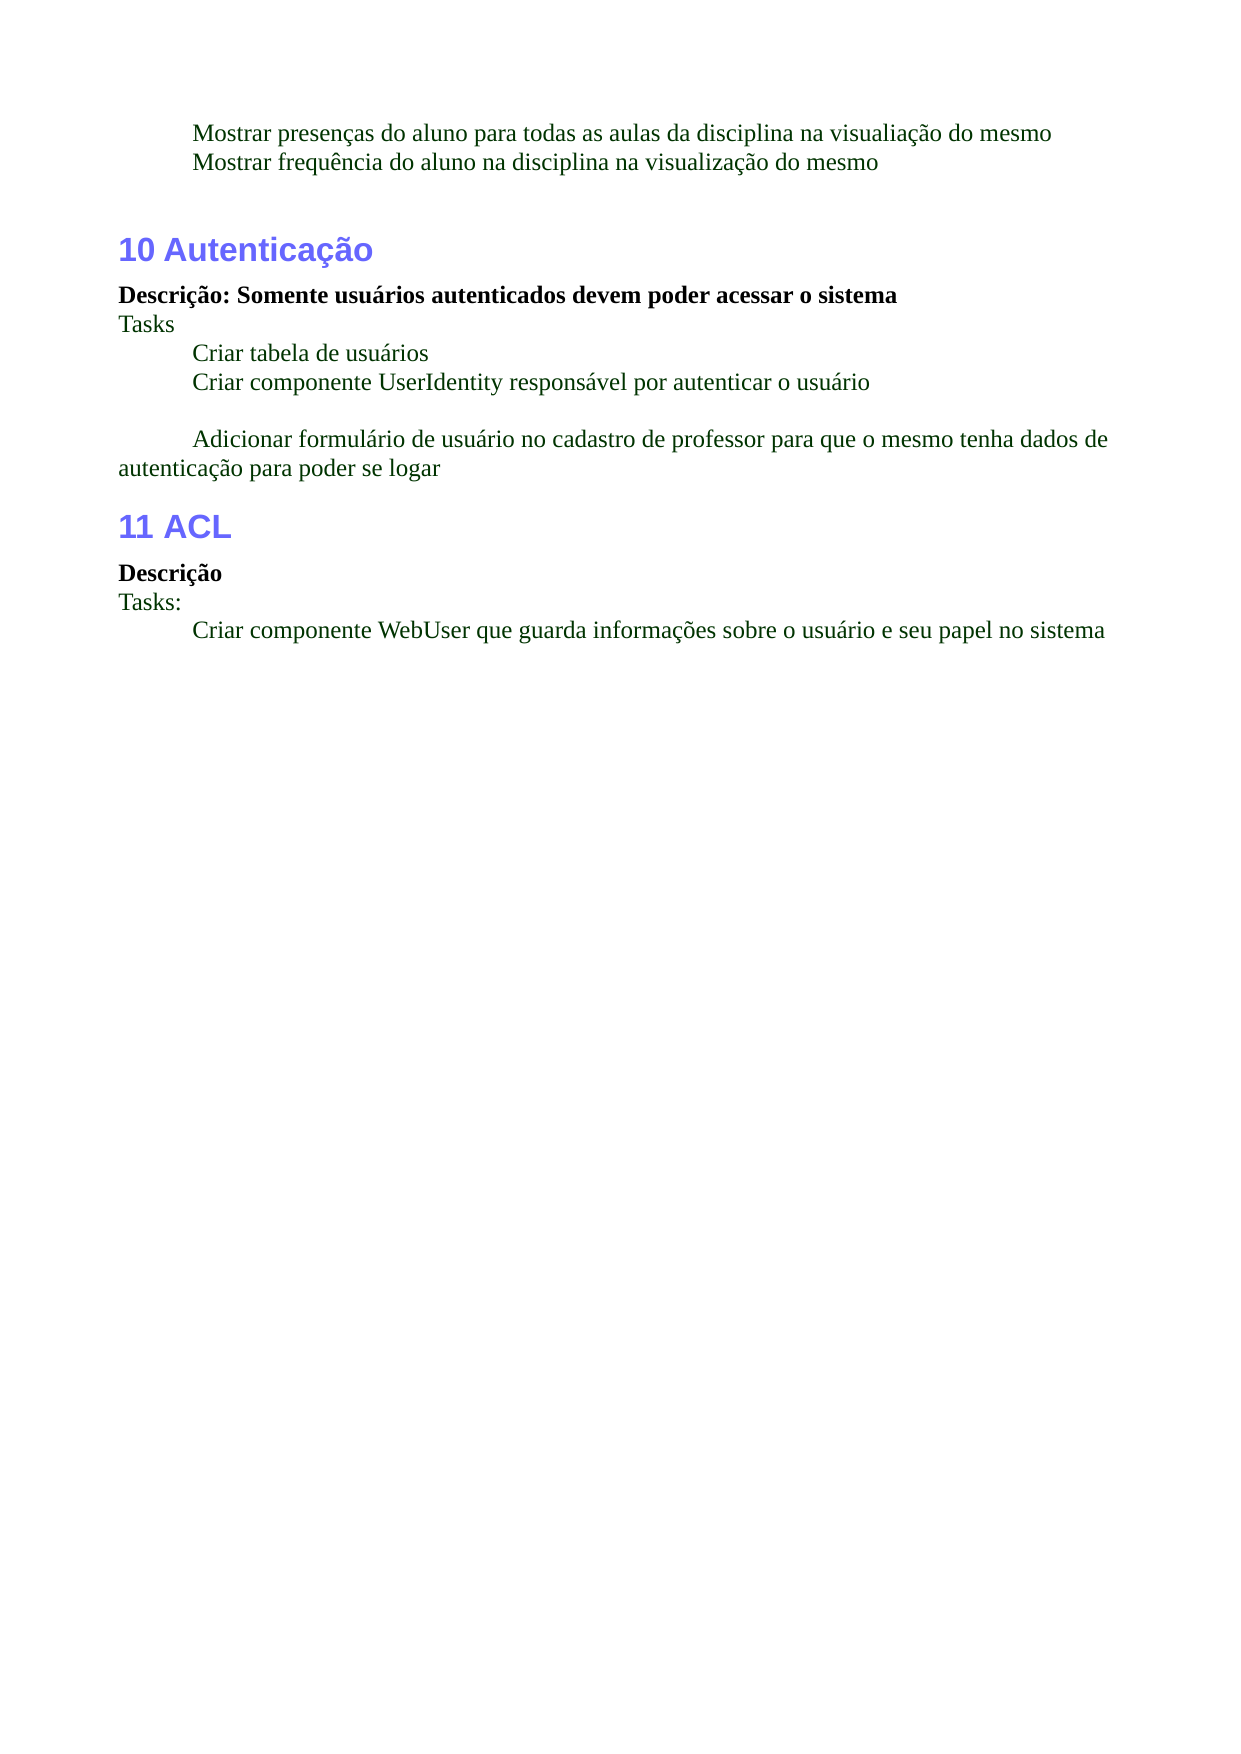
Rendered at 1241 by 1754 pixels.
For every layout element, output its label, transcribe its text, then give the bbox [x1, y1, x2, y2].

text Descrição [118, 558, 1122, 587]
text Tasks: [118, 587, 1122, 615]
text Tasks [118, 309, 1122, 338]
text Criar componente WebUser que guarda informações sobre o usuário e seu papel no sistema [118, 615, 1122, 644]
subtitle Autenticação [118, 229, 1122, 268]
text Criar tabela de usuários [118, 338, 1122, 367]
text Adicionar formulário de usuário no cadastro de professor para que o mesmo tenha dados de autenticação para poder se logar [118, 424, 1122, 482]
subtitle ACL [118, 507, 1122, 545]
text Criar componente UserIdentity responsável por autenticar o usuário [118, 367, 1122, 396]
text Descrição: Somente usuários autenticados devem poder acessar o sistema [118, 281, 1122, 309]
text Mostrar presenças do aluno para todas as aulas da disciplina na visualiação do mesmo [118, 118, 1122, 147]
text Mostrar frequência do aluno na disciplina na visualização do mesmo [118, 147, 1122, 176]
